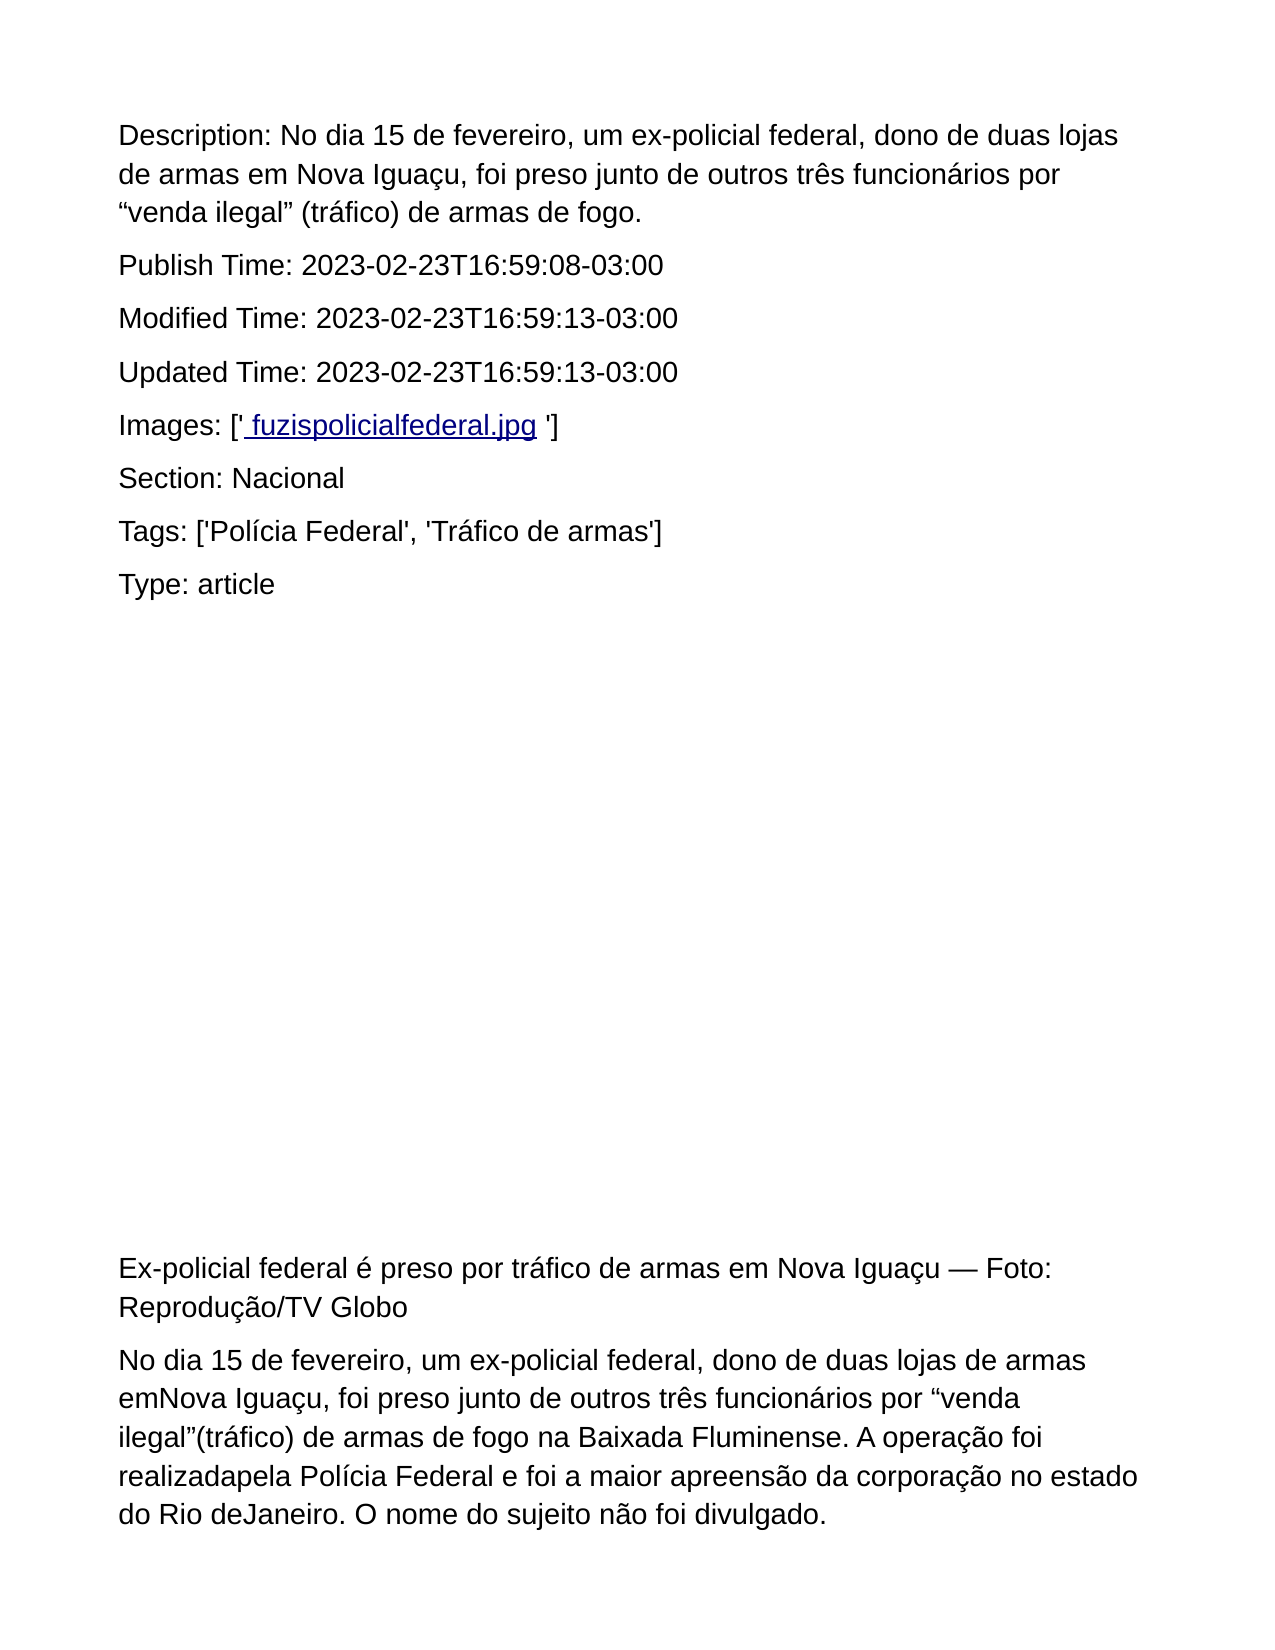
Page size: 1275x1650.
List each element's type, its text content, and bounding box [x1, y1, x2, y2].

text Modified Time: 2023-02-23T16:59:13-03:00 [118, 301, 1157, 335]
text Publish Time: 2023-02-23T16:59:08-03:00 [118, 248, 1157, 282]
text Ex-policial federal é preso por tráfico de armas em Nova Iguaçu — Foto: Reprodução/TV Globo [118, 1251, 1157, 1323]
text Section: Nacional [118, 461, 1157, 494]
text Description: No dia 15 de fevereiro, um ex-policial federal, dono de duas lojas de armas em Nova Iguaçu, foi preso junto de outros três funcionários por “venda ilegal” (tráfico) de armas de fogo. [118, 118, 1157, 229]
text Updated Time: 2023-02-23T16:59:13-03:00 [118, 354, 1157, 388]
text Images: [' fuzispolicialfederal.jpg '] [118, 408, 1157, 441]
text Tags: ['Polícia Federal', 'Tráfico de armas'] [118, 514, 1157, 547]
text No dia 15 de fevereiro, um ex-policial federal, dono de duas lojas de armas emNova Iguaçu, foi preso junto de outros três funcionários por “venda ilegal”(tráfico) de armas de fogo na Baixada Fluminense. A operação foi realizadapela Polícia Federal e foi a maior apreensão da corporação no estado do Rio deJaneiro. O nome do sujeito não foi divulgado. [118, 1343, 1157, 1531]
text Type: article [118, 567, 1157, 601]
